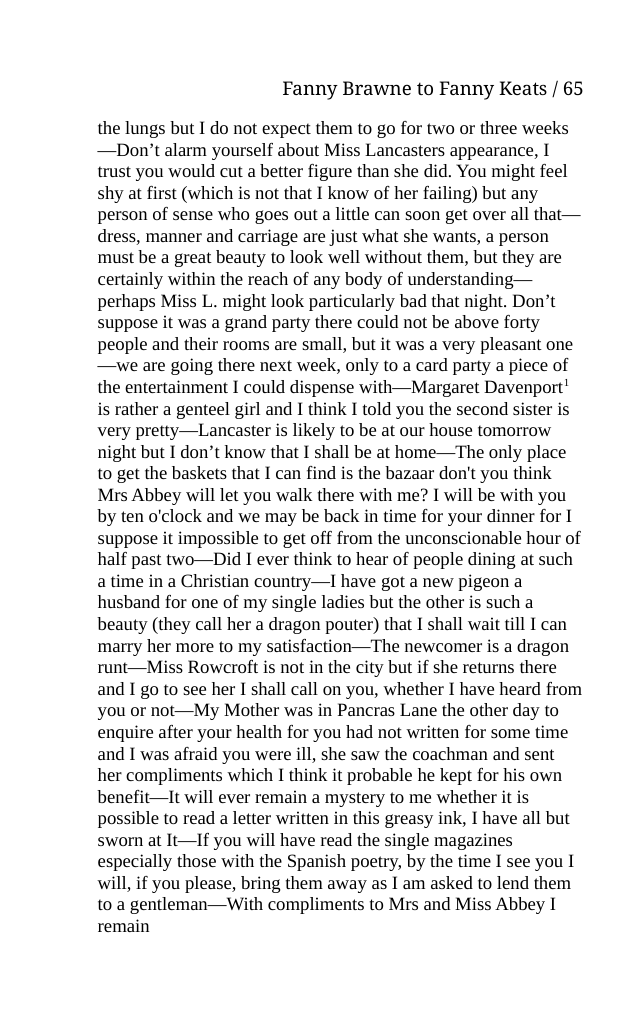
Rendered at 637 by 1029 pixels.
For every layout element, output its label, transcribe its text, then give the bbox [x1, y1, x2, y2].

text the lungs but I do not expect them to go for two or three weeks—Don’t alarm yourself about Miss Lancasters appearance, I trust you would cut a better figure than she did. You might feel shy at first (which is not that I know of her failing) but any person of sense who goes out a little can soon get over all that—dress, manner and carriage are just what she wants, a person must be a great beauty to look well without them, but they are certainly within the reach of any body of understanding—perhaps Miss L. might look particularly bad that night. Don’t suppose it was a grand party there could not be above forty people and their rooms are small, but it was a very pleasant one—we are going there next week, only to a card party a piece of the entertainment I could dispense with—Margaret Davenport1 is rather a genteel girl and I think I told you the second sister is very pretty—Lancaster is likely to be at our house tomorrow night but I don’t know that I shall be at home—The only place to get the baskets that I can find is the bazaar don't you think Mrs Abbey will let you walk there with me? I will be with you by ten o'clock and we may be back in time for your dinner for I suppose it impossible to get off from the unconscionable hour of half past two—Did I ever think to hear of people dining at such a time in a Christian country—I have got a new pigeon a husband for one of my single ladies but the other is such a beauty (they call her a dragon pouter) that I shall wait till I can marry her more to my satisfaction—The newcomer is a dragon runt—Miss Rowcroft is not in the city but if she returns there and I go to see her I shall call on you, whether I have heard from you or not—My Mother was in Pancras Lane the other day to enquire after your health for you had not written for some time and I was afraid you were ill, she saw the coachman and sent her compliments which I think it probable he kept for his own benefit—It will ever remain a mystery to me whether it is possible to read a letter written in this greasy ink, I have all but sworn at It—If you will have read the single magazines especially those with the Spanish poetry, by the time I see you I will, if you please, bring them away as I am asked to lend them to a gentleman—With compliments to Mrs and Miss Abbey I remain [97, 117, 583, 936]
